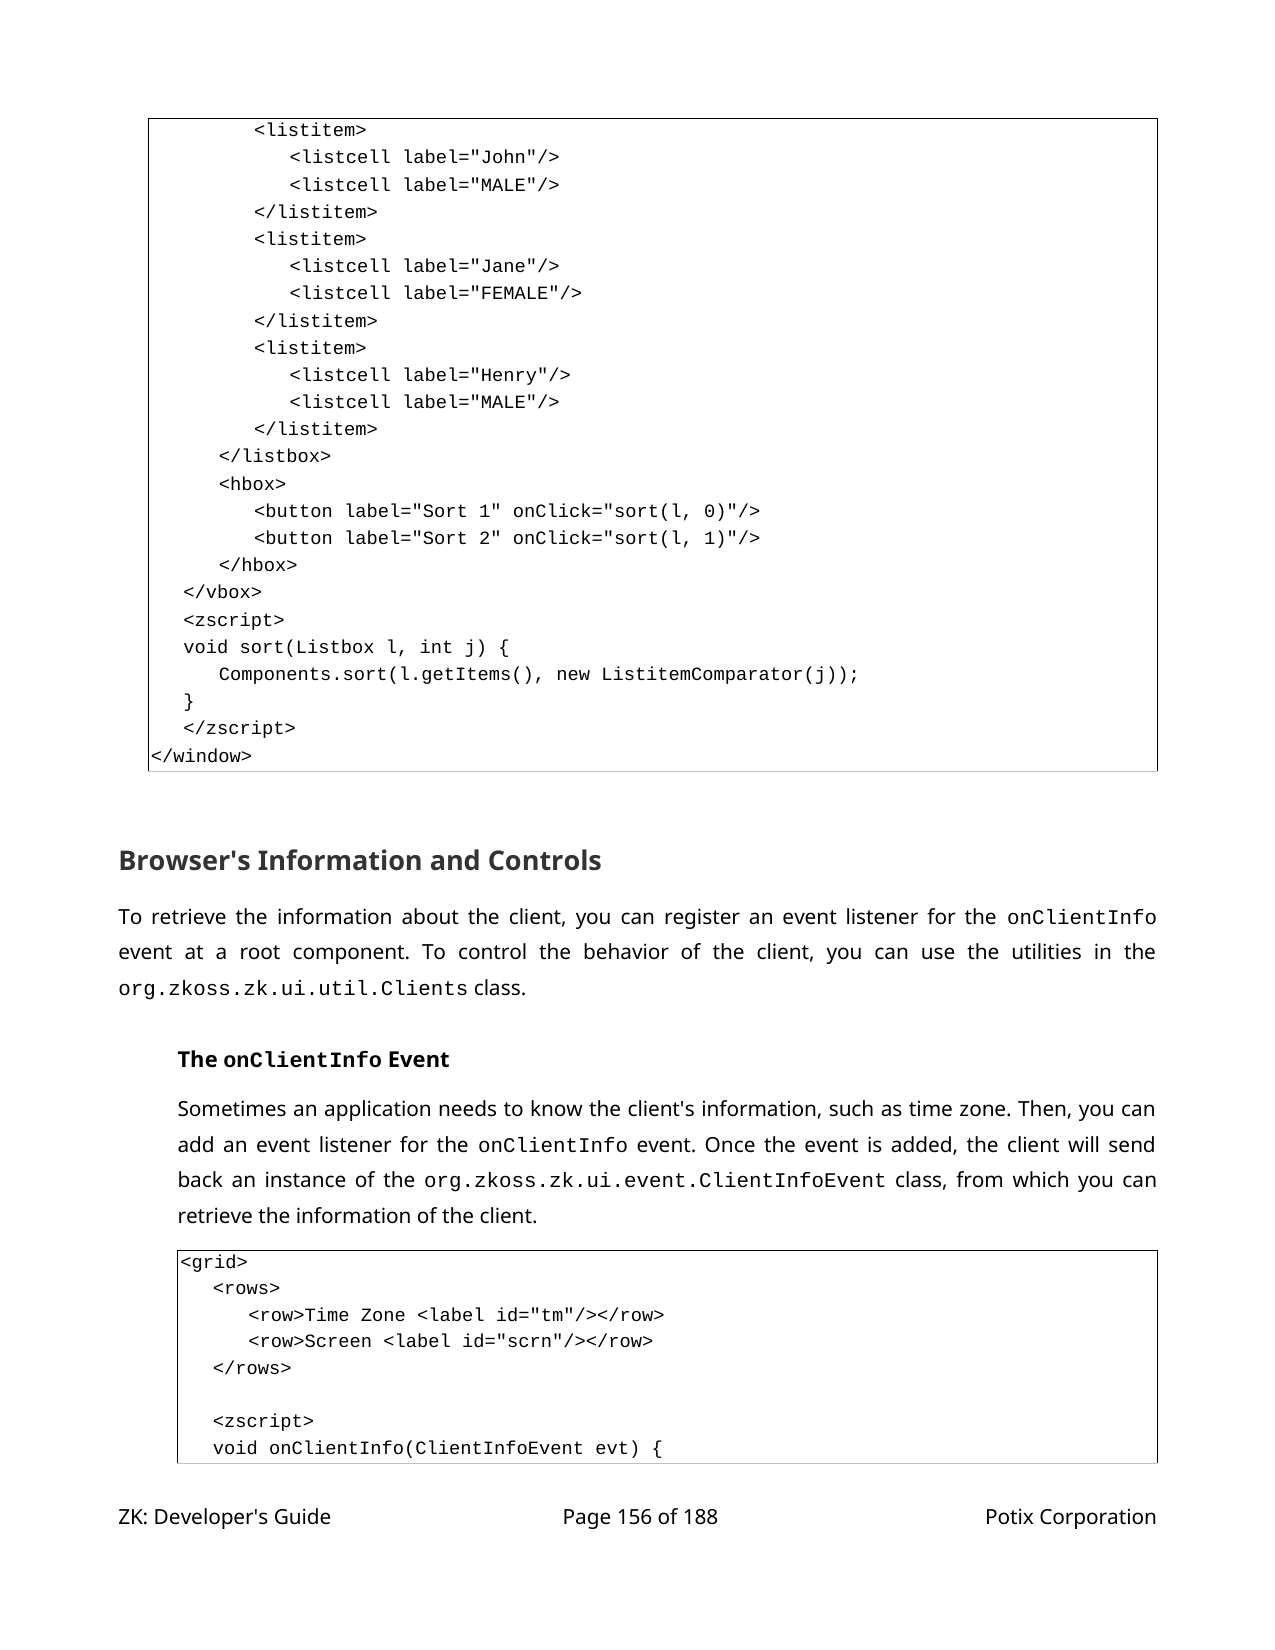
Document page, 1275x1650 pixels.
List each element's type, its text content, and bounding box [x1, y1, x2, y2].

text <listcell label="John"/> [149, 145, 1157, 169]
subtitle The onClientInfo Event [177, 1044, 1157, 1074]
text Sometimes an application needs to know the client's information, such as time zone. Then, you can add an event listener for the onClientInfo event. Once the event is added, the client will send back an instance of the org.zkoss.zk.ui.event.ClientInfoEvent class, from which you can retrieve the information of the client. [177, 1094, 1157, 1229]
text </listitem> [149, 308, 1157, 333]
subtitle Browser's Information and Controls [118, 842, 1157, 878]
text <button label="Sort 2" onClick="sort(l, 1)"/> [149, 526, 1157, 550]
text <grid> <rows> <row>Time Zone <label id="tm"/></row> <row>Screen <label id="scrn"/></row> </rows> <zscript> void onClientInfo(ClientInfoEvent evt) { [178, 1251, 1157, 1463]
text <zscript> [149, 607, 1157, 632]
text <hbox> [149, 472, 1157, 496]
text <listcell label="MALE"/> [149, 390, 1157, 414]
text <listcell label="Henry"/> [149, 363, 1157, 387]
text </hbox> [149, 553, 1157, 577]
text </listbox> [149, 444, 1157, 469]
text </window> [149, 743, 1157, 771]
text <listcell label="MALE"/> [149, 172, 1157, 197]
text Components.sort(l.getItems(), new ListitemComparator(j)); [149, 662, 1157, 686]
text void sort(Listbox l, int j) { [149, 635, 1157, 659]
text </vbox> [149, 580, 1157, 604]
text </listitem> [149, 417, 1157, 441]
text <listitem> [149, 227, 1157, 251]
text <listcell label="FEMALE"/> [149, 281, 1157, 306]
text </zscript> [149, 716, 1157, 741]
text <listitem> [149, 119, 1157, 142]
text <listitem> [149, 336, 1157, 360]
text } [149, 689, 1157, 713]
text <button label="Sort 1" onClick="sort(l, 0)"/> [149, 499, 1157, 523]
text <listcell label="Jane"/> [149, 254, 1157, 278]
text To retrieve the information about the client, you can register an event listener for the onClientInfo event at a root component. To control the behavior of the client, you can use the utilities in the org.zkoss.zk.ui.util.Clients class. [118, 902, 1157, 1001]
text </listitem> [149, 200, 1157, 224]
